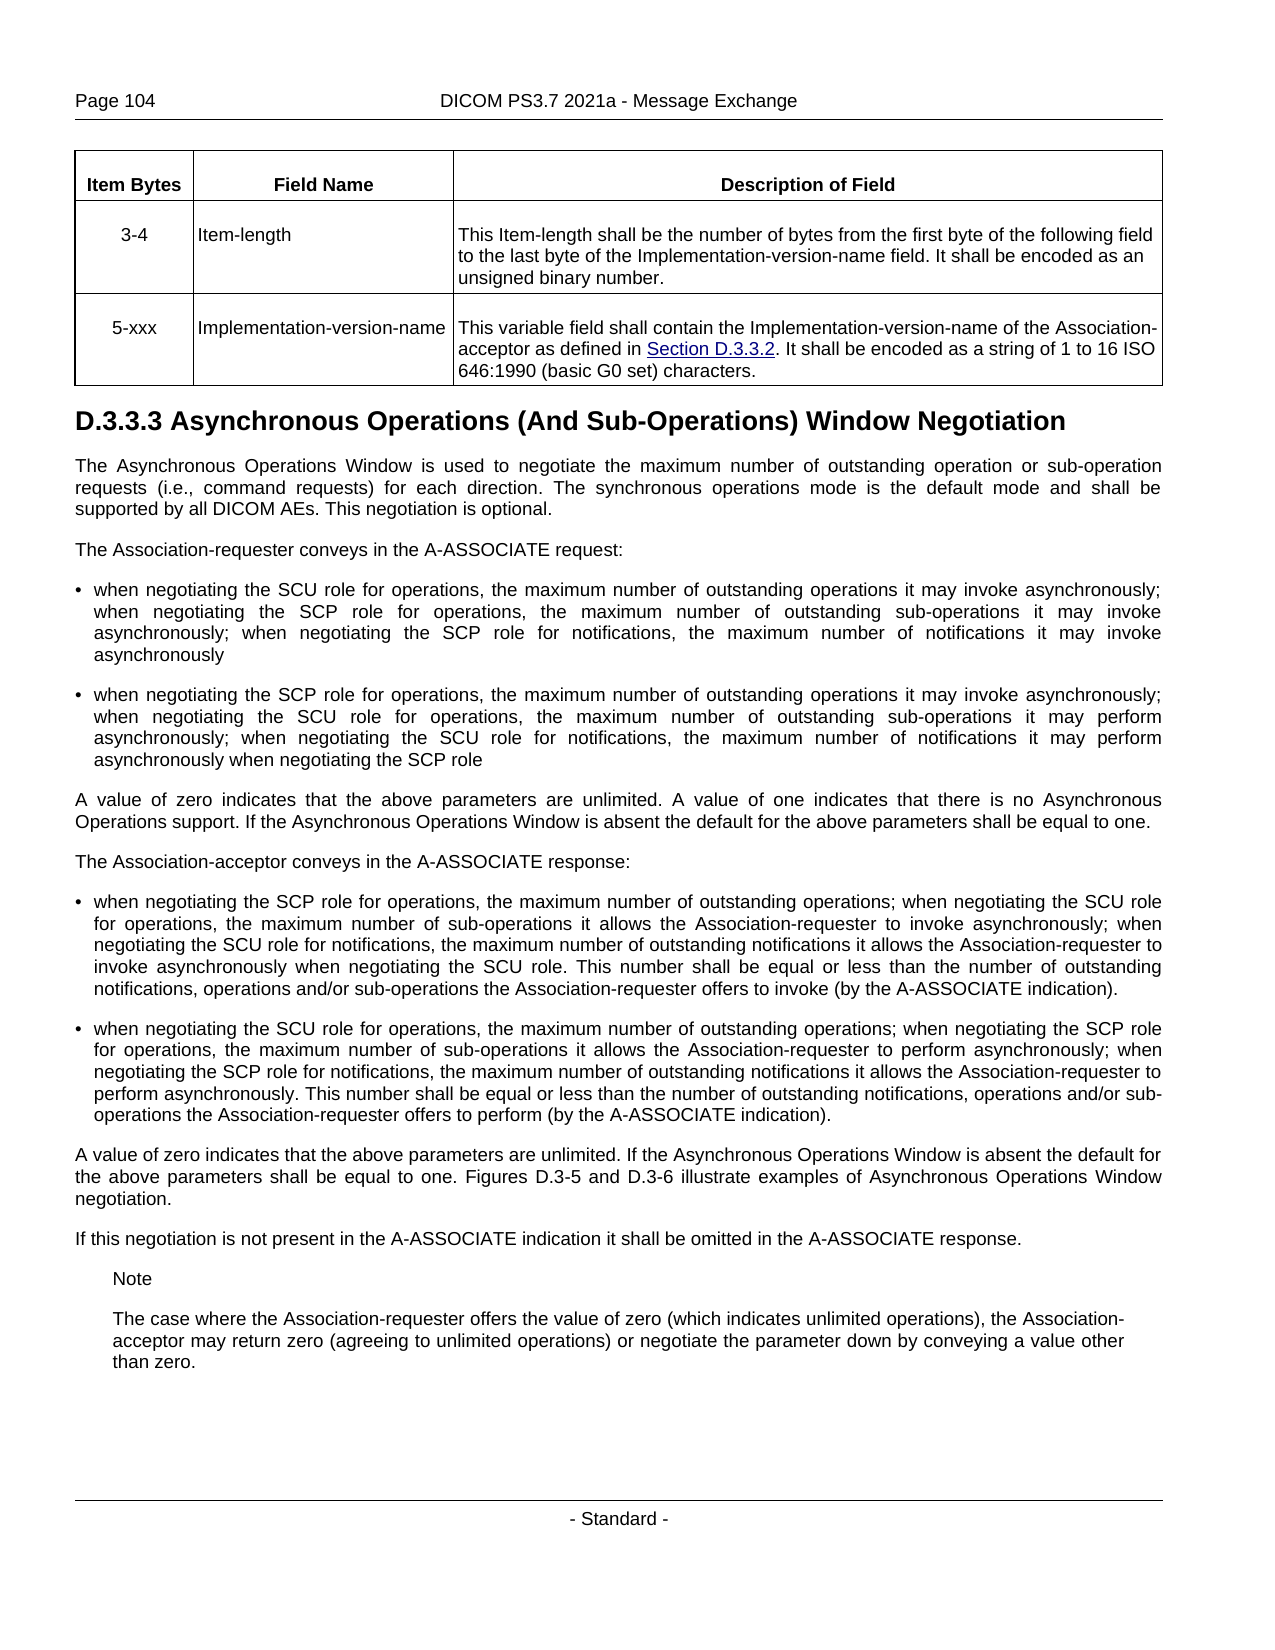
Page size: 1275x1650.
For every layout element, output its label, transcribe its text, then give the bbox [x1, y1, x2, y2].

text The case where the Association-requester offers the value of zero (which indicates unlimited operations), the Association-acceptor may return zero (agreeing to unlimited operations) or negotiate the parameter down by conveying a value other than zero. [112, 1308, 1125, 1373]
text • when negotiating the SCU role for operations, the maximum number of outstanding operations it may invoke asynchronously; when negotiating the SCP role for operations, the maximum number of outstanding sub-operations it may invoke asynchronously; when negotiating the SCP role for notifications, the maximum number of notifications it may invoke asynchronously [75, 579, 1162, 665]
table_cell This Item-length shall be the number of bytes from the first byte of the following field to the last byte of the Implementation-version-name field. It shall be encoded as an unsigned binary number. [454, 201, 1162, 292]
text • when negotiating the SCP role for operations, the maximum number of outstanding operations; when negotiating the SCU role for operations, the maximum number of sub-operations it allows the Association-requester to invoke asynchronously; when negotiating the SCU role for notifications, the maximum number of outstanding notifications it allows the Association-requester to invoke asynchronously when negotiating the SCU role. This number shall be equal or less than the number of outstanding notifications, operations and/or sub-operations the Association-requester offers to invoke (by the A-ASSOCIATE indication). [75, 891, 1162, 999]
text • when negotiating the SCU role for operations, the maximum number of outstanding operations; when negotiating the SCP role for operations, the maximum number of sub-operations it allows the Association-requester to perform asynchronously; when negotiating the SCP role for notifications, the maximum number of outstanding notifications it allows the Association-requester to perform asynchronously. This number shall be equal or less than the number of outstanding notifications, operations and/or sub-operations the Association-requester offers to perform (by the A-ASSOCIATE indication). [75, 1018, 1162, 1125]
table_cell Implementation-version-name [194, 294, 453, 385]
table_cell This variable field shall contain the Implementation-version-name of the Association-acceptor as defined in Section D.3.3.2. It shall be encoded as a string of 1 to 16 ISO 646:1990 (basic G0 set) characters. [454, 294, 1162, 385]
text If this negotiation is not present in the A-ASSOCIATE indication it shall be omitted in the A-ASSOCIATE response. [75, 1228, 1162, 1249]
text The Asynchronous Operations Window is used to negotiate the maximum number of outstanding operation or sub-operation requests (i.e., command requests) for each direction. The synchronous operations mode is the default mode and shall be supported by all DICOM AEs. This negotiation is optional. [75, 455, 1162, 520]
table_cell 3-4 [76, 201, 193, 292]
table_header Field Name [194, 151, 453, 200]
text A value of zero indicates that the above parameters are unlimited. If the Asynchronous Operations Window is absent the default for the above parameters shall be equal to one. Figures D.3-5 and D.3-6 illustrate examples of Asynchronous Operations Window negotiation. [75, 1144, 1162, 1209]
table_header Description of Field [454, 151, 1162, 200]
text • when negotiating the SCP role for operations, the maximum number of outstanding operations it may invoke asynchronously; when negotiating the SCU role for operations, the maximum number of outstanding sub-operations it may perform asynchronously; when negotiating the SCU role for notifications, the maximum number of notifications it may perform asynchronously when negotiating the SCP role [75, 684, 1162, 770]
table_cell 5-xxx [76, 294, 193, 385]
text The Association-acceptor conveys in the A-ASSOCIATE response: [75, 851, 1162, 872]
text D.3.3.3 Asynchronous Operations (And Sub-Operations) Window Negotiation [75, 405, 1162, 436]
table_header Item Bytes [76, 151, 193, 200]
text A value of zero indicates that the above parameters are unlimited. A value of one indicates that there is no Asynchronous Operations support. If the Asynchronous Operations Window is absent the default for the above parameters shall be equal to one. [75, 789, 1162, 832]
text Note [112, 1268, 1125, 1289]
table_cell Item-length [194, 201, 453, 292]
text The Association-requester conveys in the A-ASSOCIATE request: [75, 538, 1162, 560]
